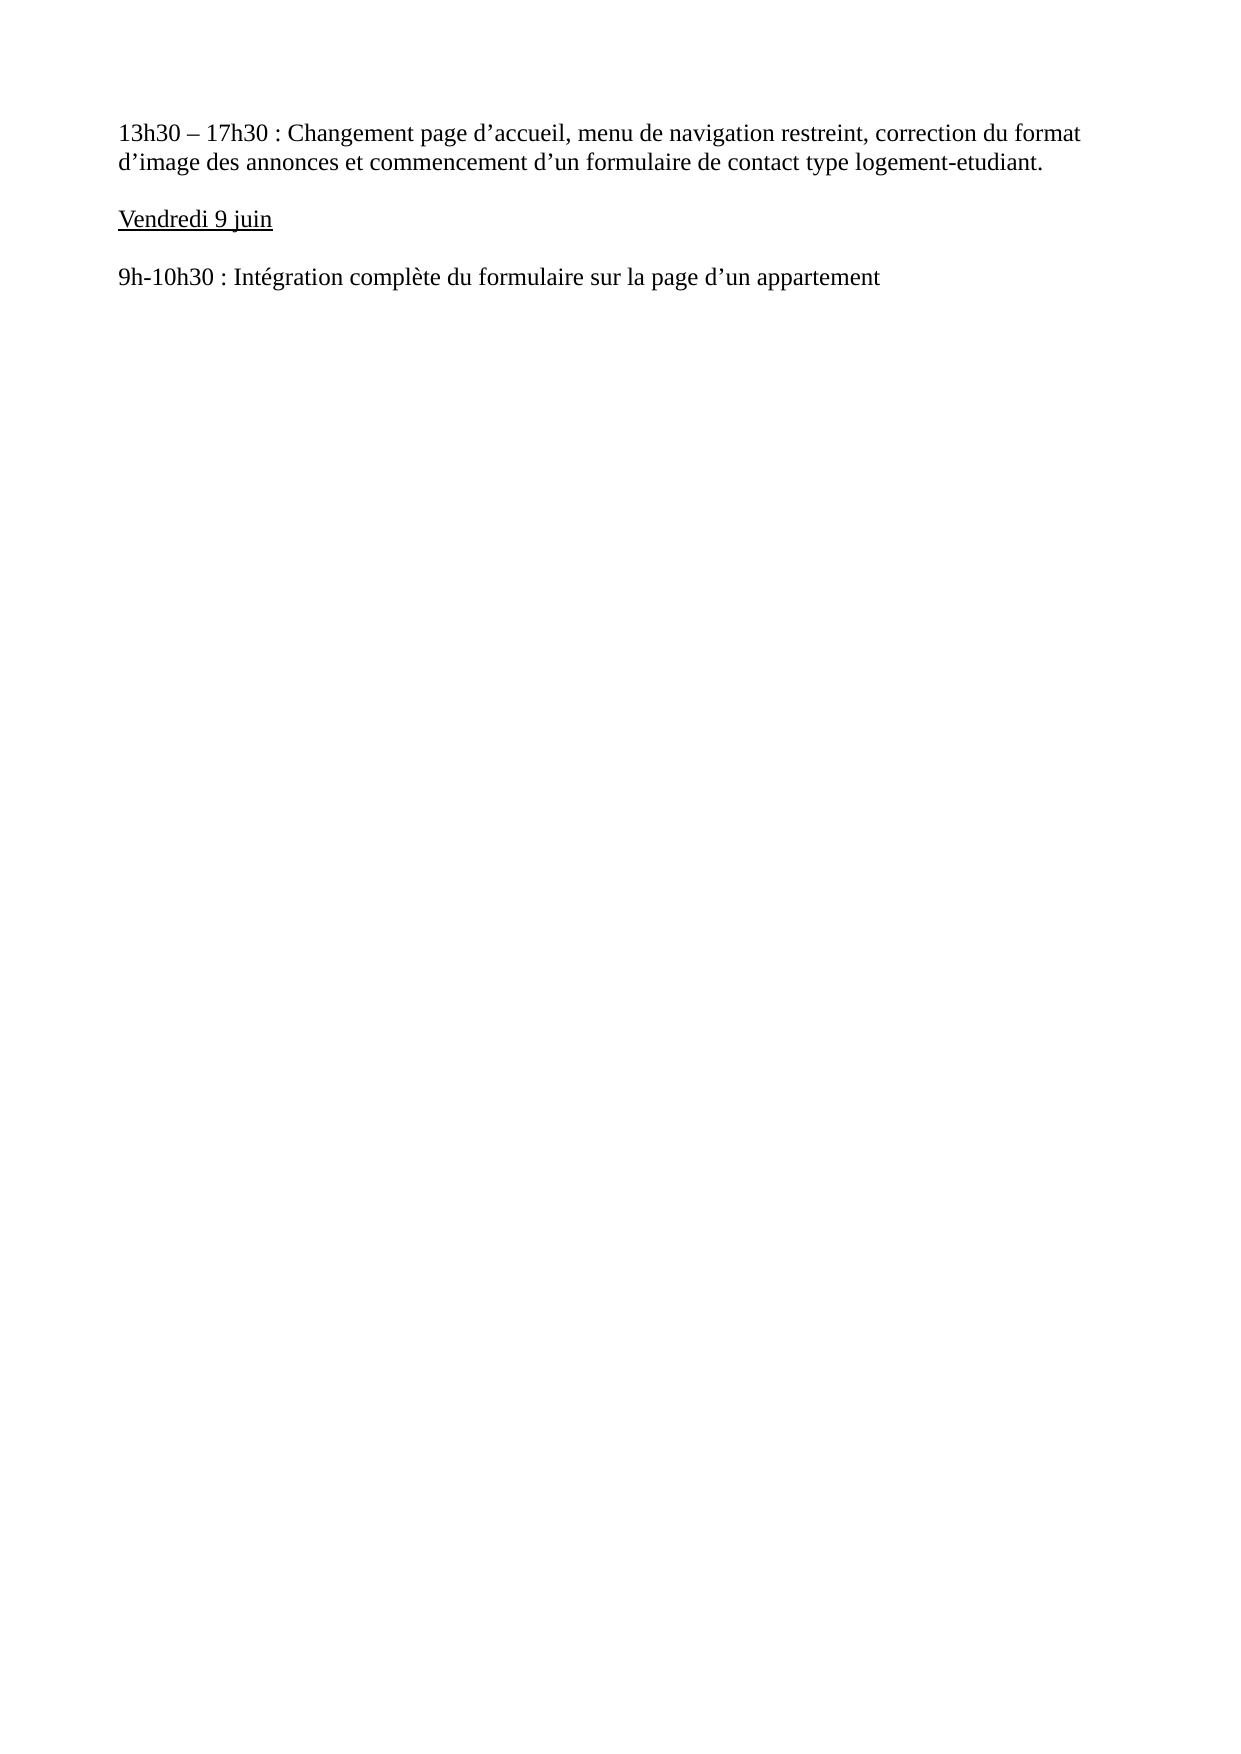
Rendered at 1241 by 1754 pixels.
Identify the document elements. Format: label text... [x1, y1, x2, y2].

text 13h30 – 17h30 : Changement page d’accueil, menu de navigation restreint, correction du format d’image des annonces et commencement d’un formulaire de contact type logement-etudiant. [118, 118, 1122, 176]
text Vendredi 9 juin [118, 204, 1122, 233]
text 9h-10h30 : Intégration complète du formulaire sur la page d’un appartement [118, 262, 1122, 291]
